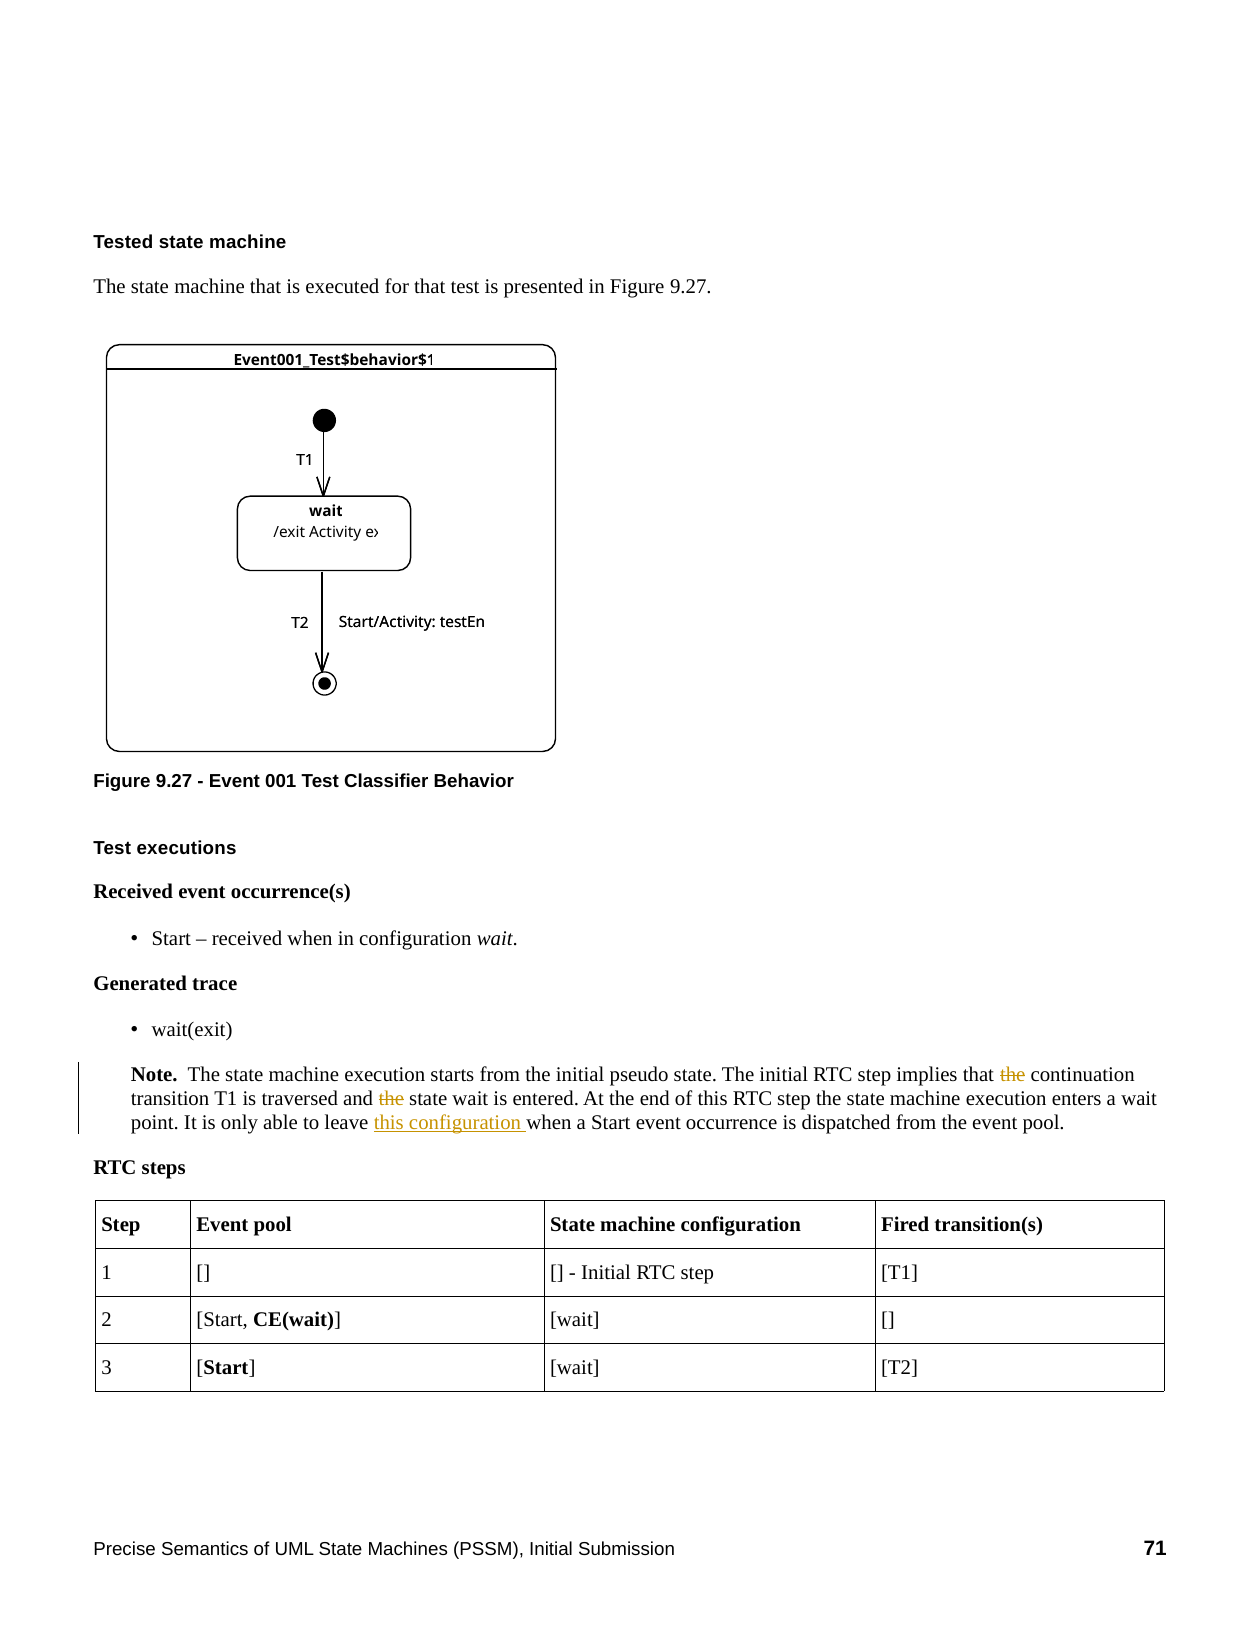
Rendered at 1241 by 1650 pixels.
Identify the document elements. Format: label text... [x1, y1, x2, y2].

list wait(exit) [131, 1016, 1164, 1041]
table_cell [Start, CE(wait)] [191, 1297, 544, 1343]
table_cell [] [876, 1297, 1164, 1343]
table_cell [] [191, 1249, 544, 1296]
table_header Event pool [191, 1201, 544, 1248]
text RTC steps [93, 1155, 1164, 1179]
table_header State machine configuration [545, 1201, 875, 1248]
table_cell [wait] [545, 1297, 875, 1343]
table_cell 1 [96, 1249, 190, 1296]
text Received event occurrence(s) [93, 879, 1164, 903]
table_header Fired transition(s) [876, 1201, 1164, 1248]
text Note. The state machine execution starts from the initial pseudo state. The initial RTC step implies that continuation transition T1 is traversed and state wait is entered. At the end of this RTC step the state machine execution enters a wait point. It is only able to leave this configuration when a Start event occurrence is dispatched from the event pool. [131, 1062, 1164, 1134]
list Start – received when in configuration wait. [131, 924, 1164, 949]
table_cell [] - Initial RTC step [545, 1249, 875, 1296]
table_cell 3 [96, 1344, 190, 1391]
text Figure 9.27 - Event 001 Test Classifier Behavior [93, 331, 570, 791]
table_cell [T1] [876, 1249, 1164, 1296]
table_cell [Start] [191, 1344, 544, 1391]
table_cell [wait] [545, 1344, 875, 1391]
table_cell [T2] [876, 1344, 1164, 1391]
text The state machine that is executed for that test is presented in Figure 9.27. [93, 274, 1164, 298]
table_cell 2 [96, 1297, 190, 1343]
subtitle Test executions [93, 837, 1164, 858]
table_header Step [96, 1201, 190, 1248]
subtitle Tested state machine [93, 231, 1164, 253]
text Generated trace [93, 971, 1164, 995]
